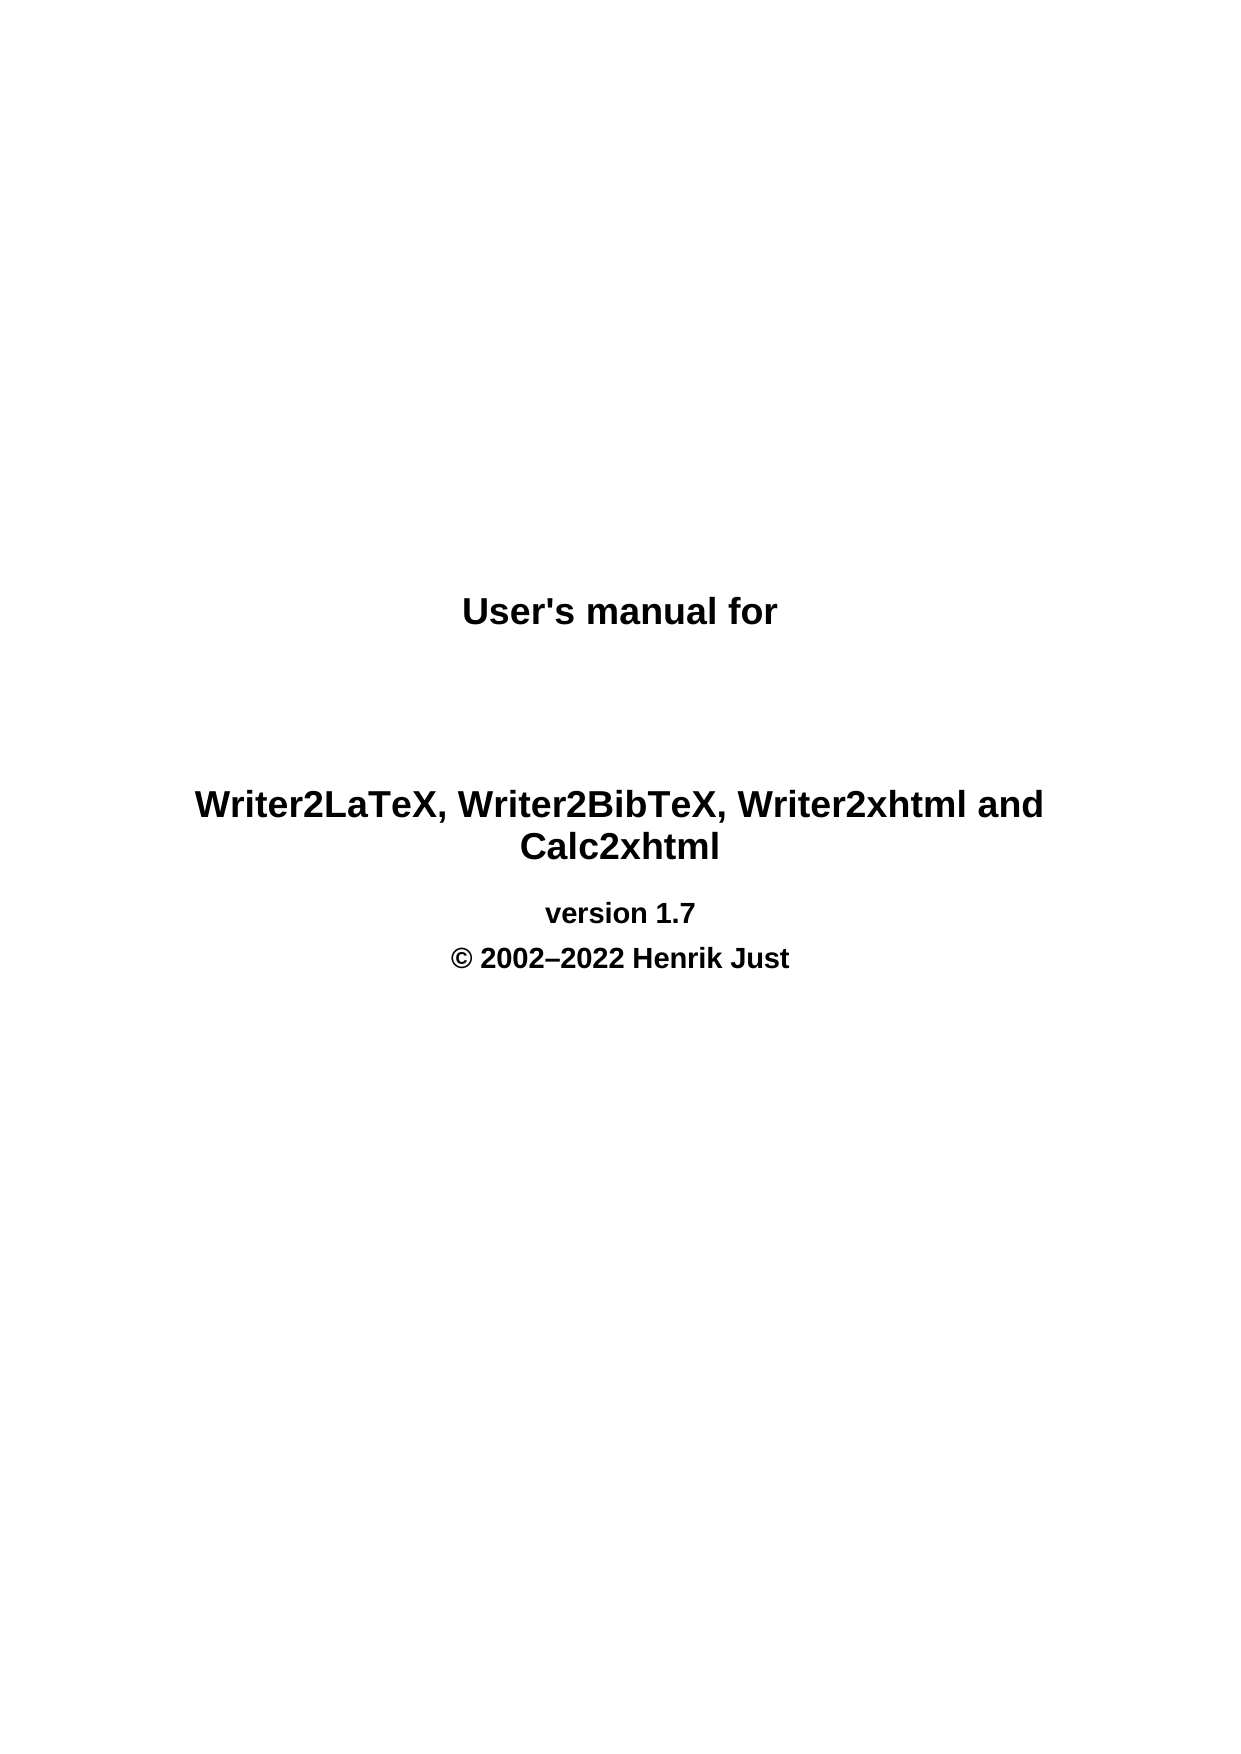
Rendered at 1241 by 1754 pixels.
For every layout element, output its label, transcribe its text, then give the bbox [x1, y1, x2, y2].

text User's manual for [118, 591, 1122, 632]
text © 2002–2022 Henrik Just [118, 942, 1122, 974]
text version 1.7 [118, 897, 1122, 930]
text Writer2LaTeX, Writer2BibTeX, Writer2xhtml and Calc2xhtml [118, 784, 1122, 868]
